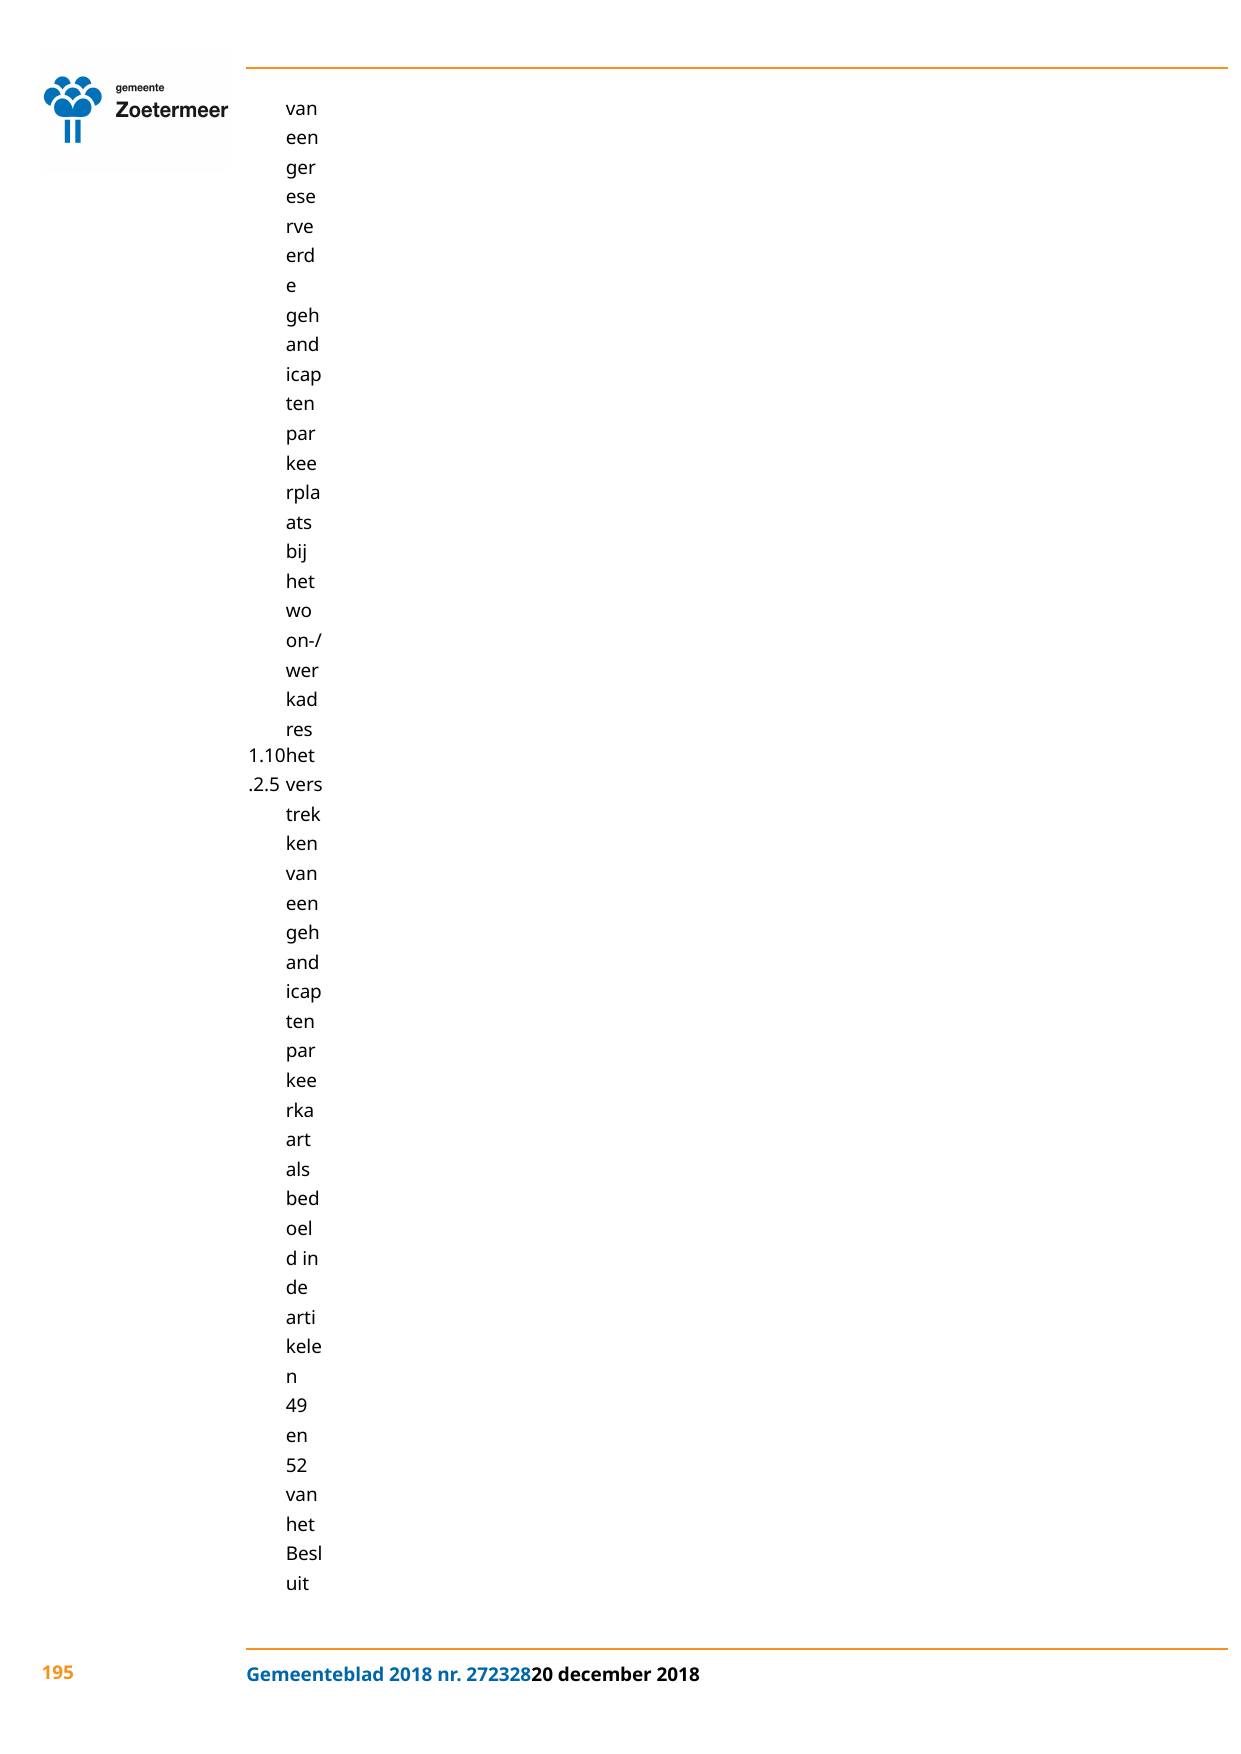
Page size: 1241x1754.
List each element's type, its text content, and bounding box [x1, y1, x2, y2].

table_cell [361, 95, 398, 742]
table_cell 1.10.2.5 [248, 742, 286, 1596]
table_cell van een gereserveerde gehandicaptenparkeerplaats bij het woon-/werkadres [286, 95, 323, 742]
picture [41, 47, 231, 172]
table_cell [248, 95, 286, 742]
table_cell [323, 95, 361, 742]
table_cell [323, 742, 361, 1596]
table_cell [361, 742, 398, 1596]
table_cell het verstrekken van een gehandicaptenparkeerkaart als bedoeld in de artikelen 49 en 52 van het Besluit [286, 742, 323, 1596]
